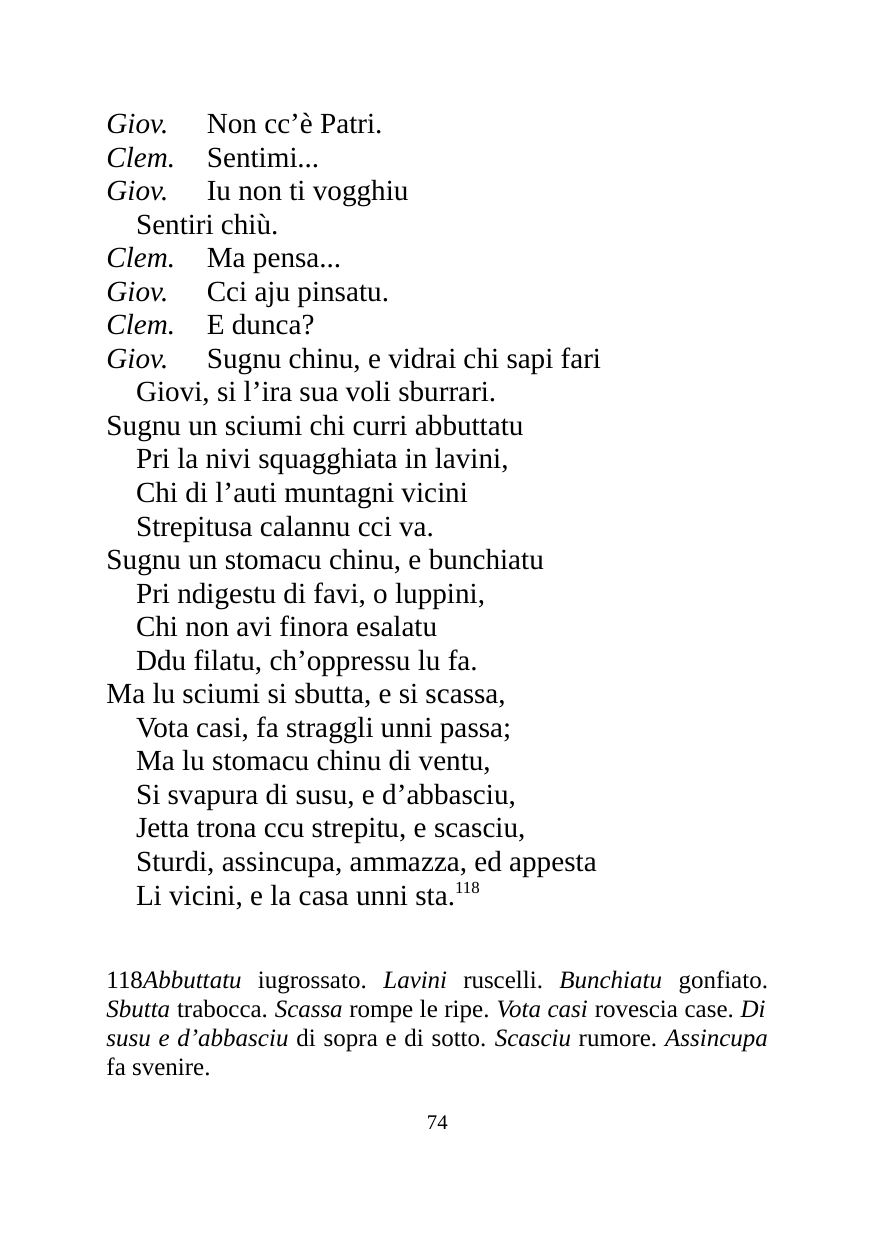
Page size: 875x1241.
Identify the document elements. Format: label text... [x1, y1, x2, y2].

text Sugnu un sciumi chi curri abbuttatu Pri la nivi squagghiata in lavini, Chi di l’auti muntagni vicini Strepitusa calannu cci va. [106, 408, 768, 542]
text Giov. Cci aju pinsatu. [106, 274, 768, 307]
text Giov. Iu non ti vogghiu Sentiri chiù. [106, 173, 768, 240]
text Clem. E dunca? [106, 307, 768, 341]
text Clem. Ma pensa... [106, 240, 768, 274]
text Ma lu sciumi si sbutta, e si scassa, Vota casi, fa straggli unni passa; Ma lu stomacu chinu di ventu, Si svapura di susu, e d’abbasciu, Jetta trona ccu strepitu, e scasciu, Sturdi, assincupa, ammazza, ed appesta Li vicini, e la casa unni sta. [106, 676, 768, 911]
text Giov. Sugnu chinu, e vidrai chi sapi fari Giovi, si l’ira sua voli sburrari. [106, 341, 768, 408]
text Sugnu un stomacu chinu, e bunchiatu Pri ndigestu di favi, o luppini, Chi non avi finora esalatu Ddu filatu, ch’oppressu lu fa. [106, 542, 768, 676]
text Abbuttatu iugrossato. Lavini ruscelli. Bunchiatu gonfiato. Sbutta trabocca. Scassa rompe le ripe. Vota casi rovescia case. Di susu e d’abbasciu di sopra e di sotto. Scasciu rumore. Assincupa fa svenire. [106, 965, 768, 1080]
text Clem. Sentimi... [106, 140, 768, 173]
text Giov. Non cc’è Patri. [106, 106, 768, 140]
